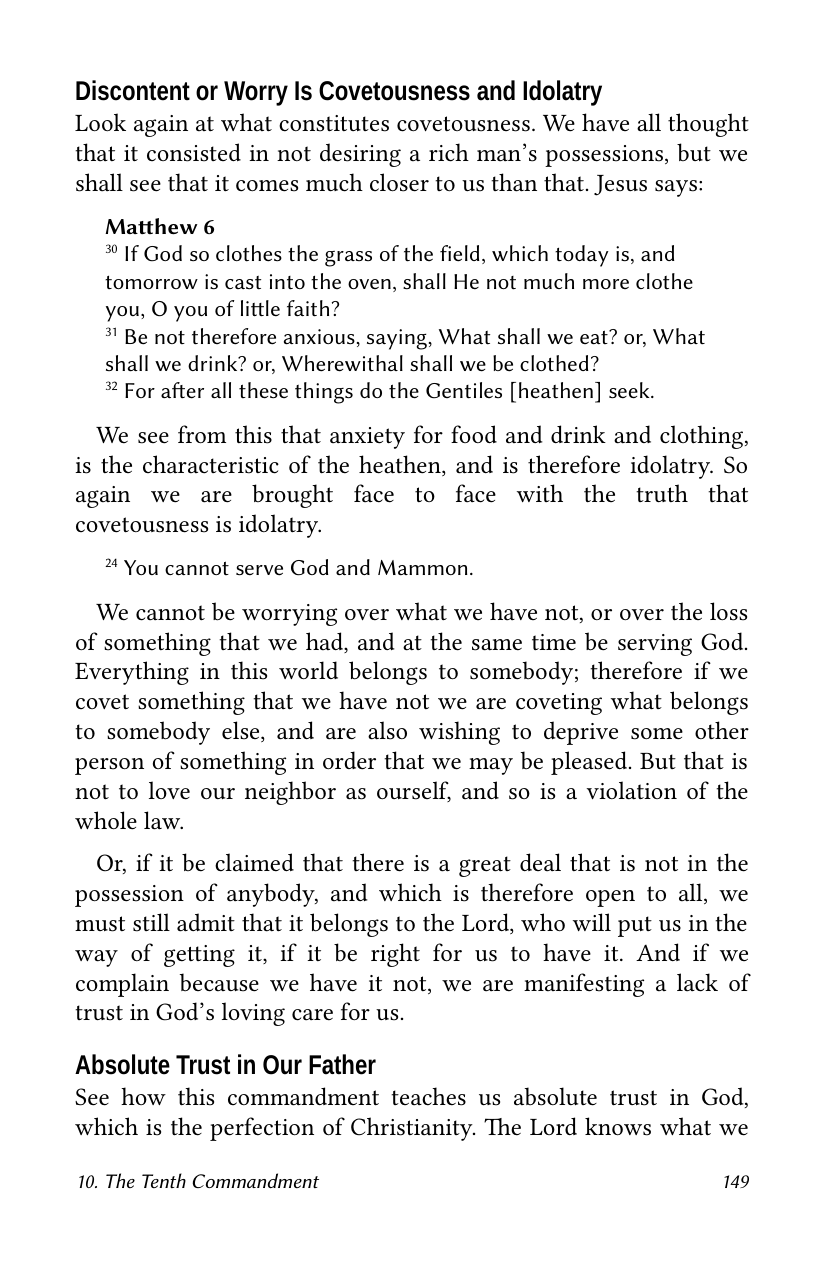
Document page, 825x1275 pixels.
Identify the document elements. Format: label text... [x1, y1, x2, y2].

subtitle Absolute Trust in Our Father [75, 1049, 750, 1080]
text See how this commandment teaches us absolute trust in God, which is the perfection of Christianity. The Lord knows what we [75, 1083, 750, 1142]
text We cannot be worrying over what we have not, or over the loss of something that we had, and at the same time be serving God. Everything in this world belongs to somebody; therefore if we covet something that we have not we are coveting what belongs to somebody else, and are also wishing to deprive some other person of something in order that we may be pleased. But that is not to love our neighbor as ourself, and so is a violation of the whole law. [75, 598, 750, 836]
text Matthew 6 [105, 214, 750, 240]
text 32 For after all these things do the Gentiles [heathen] seek. [105, 378, 720, 404]
text Or, if it be claimed that there is a great deal that is not in the possession of anybody, and which is therefore open to all, we must still admit that it belongs to the Lord, who will put us in the way of getting it, if it be right for us to have it. And if we complain because we have it not, we are manifesting a lack of trust in God’s loving care for us. [75, 849, 750, 1027]
text We see from this that anxiety for food and drink and clothing, is the characteristic of the heathen, and is therefore idolatry. So again we are brought face to face with the truth that covetousness is idolatry. [75, 421, 750, 539]
text Look again at what constitutes covetousness. We have all thought that it consisted in not desiring a rich man’s possessions, but we shall see that it comes much closer to us than that. Jesus says: [75, 109, 750, 197]
text 31 Be not therefore anxious, saying, What shall we eat? or, What shall we drink? or, Wherewithal shall we be clothed? [105, 323, 720, 377]
text 30 If God so clothes the grass of the field, which today is, and tomorrow is cast into the oven, shall He not much more clothe you, O you of little faith? [105, 241, 720, 322]
subtitle Discontent or Worry Is Covetousness and Idolatry [75, 75, 750, 106]
text 24 You cannot serve God and Mammon. [105, 555, 720, 581]
